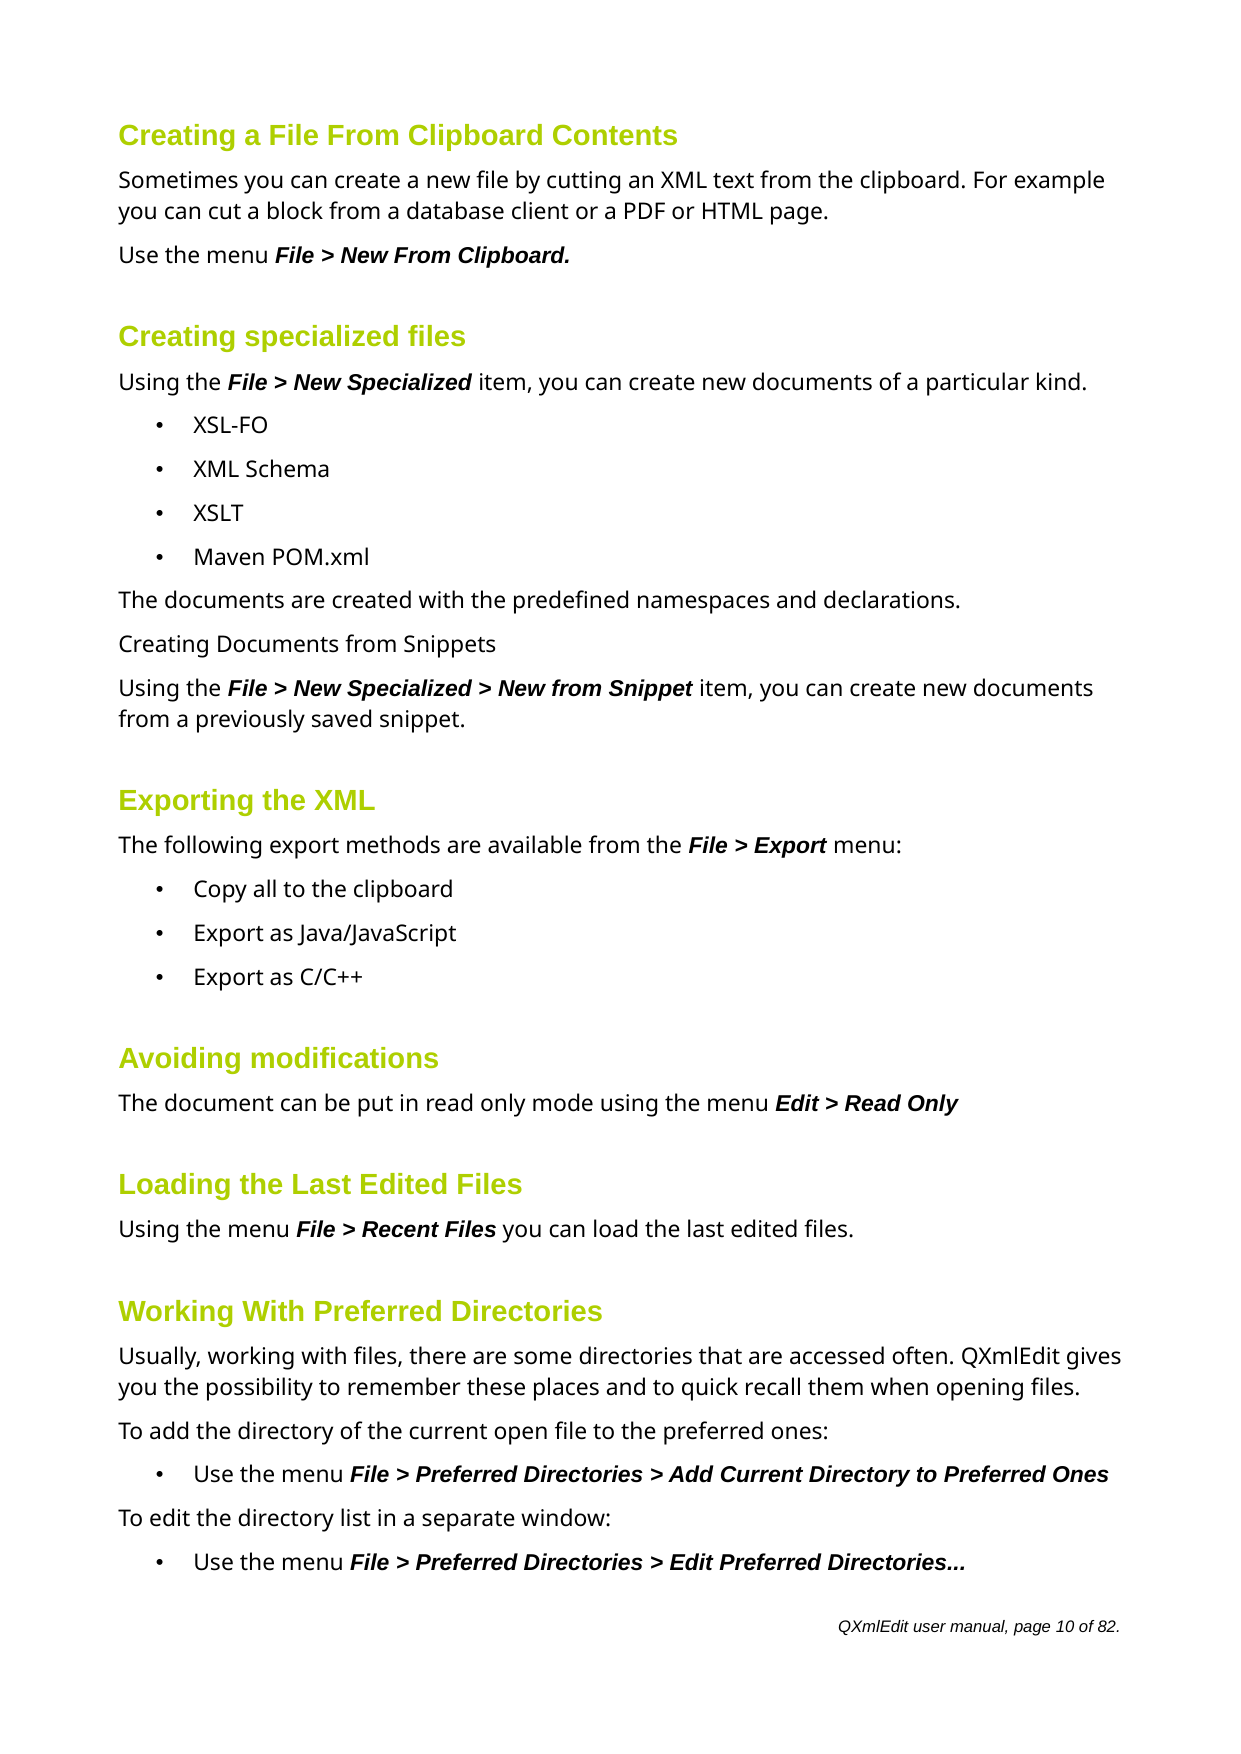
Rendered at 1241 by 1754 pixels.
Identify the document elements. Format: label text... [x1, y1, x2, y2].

subtitle Avoiding modifications [118, 1041, 1122, 1074]
list Export as Java/JavaScript [156, 917, 1122, 948]
text Using the File > New Specialized > New from Snippet item, you can create new documents from a previously saved snippet. [118, 672, 1122, 734]
text To add the directory of the current open file to the preferred ones: [118, 1414, 1122, 1446]
subtitle Creating specialized files [118, 319, 1122, 353]
text The documents are created with the predefined namespaces and declarations. [118, 584, 1122, 615]
text Using the File > New Specialized item, you can create new documents of a particular kind. [118, 365, 1122, 397]
text Using the menu File > Recent Files you can load the last edited files. [118, 1213, 1122, 1244]
subtitle Exporting the XML [118, 783, 1122, 817]
list Maven POM.xml [156, 540, 1122, 572]
text To edit the directory list in a separate window: [118, 1502, 1122, 1533]
text Creating Documents from Snippets [118, 628, 1122, 659]
list XSLT [156, 497, 1122, 528]
subtitle Working With Preferred Directories [118, 1294, 1122, 1327]
list XML Schema [156, 453, 1122, 484]
text Use the menu File > New From Clipboard. [118, 239, 1122, 270]
list XSL-FO [156, 409, 1122, 440]
subtitle Creating a File From Clipboard Contents [118, 118, 1122, 152]
text The document can be put in read only mode using the menu Edit > Read Only [118, 1087, 1122, 1118]
subtitle Loading the Last Edited Files [118, 1167, 1122, 1201]
list Export as C/C++ [156, 961, 1122, 992]
list Copy all to the clipboard [156, 873, 1122, 904]
text Usually, working with files, there are some directories that are accessed often. QXmlEdit gives you the possibility to remember these places and to quick recall them when opening files. [118, 1339, 1122, 1402]
list Use the menu File > Preferred Directories > Edit Preferred Directories... [156, 1546, 1122, 1577]
text Sometimes you can create a new file by cutting an XML text from the clipboard. For example you can cut a block from a database client or a PDF or HTML page. [118, 164, 1122, 227]
text The following export methods are available from the File > Export menu: [118, 829, 1122, 861]
list Use the menu File > Preferred Directories > Add Current Directory to Preferred Ones [156, 1458, 1122, 1489]
